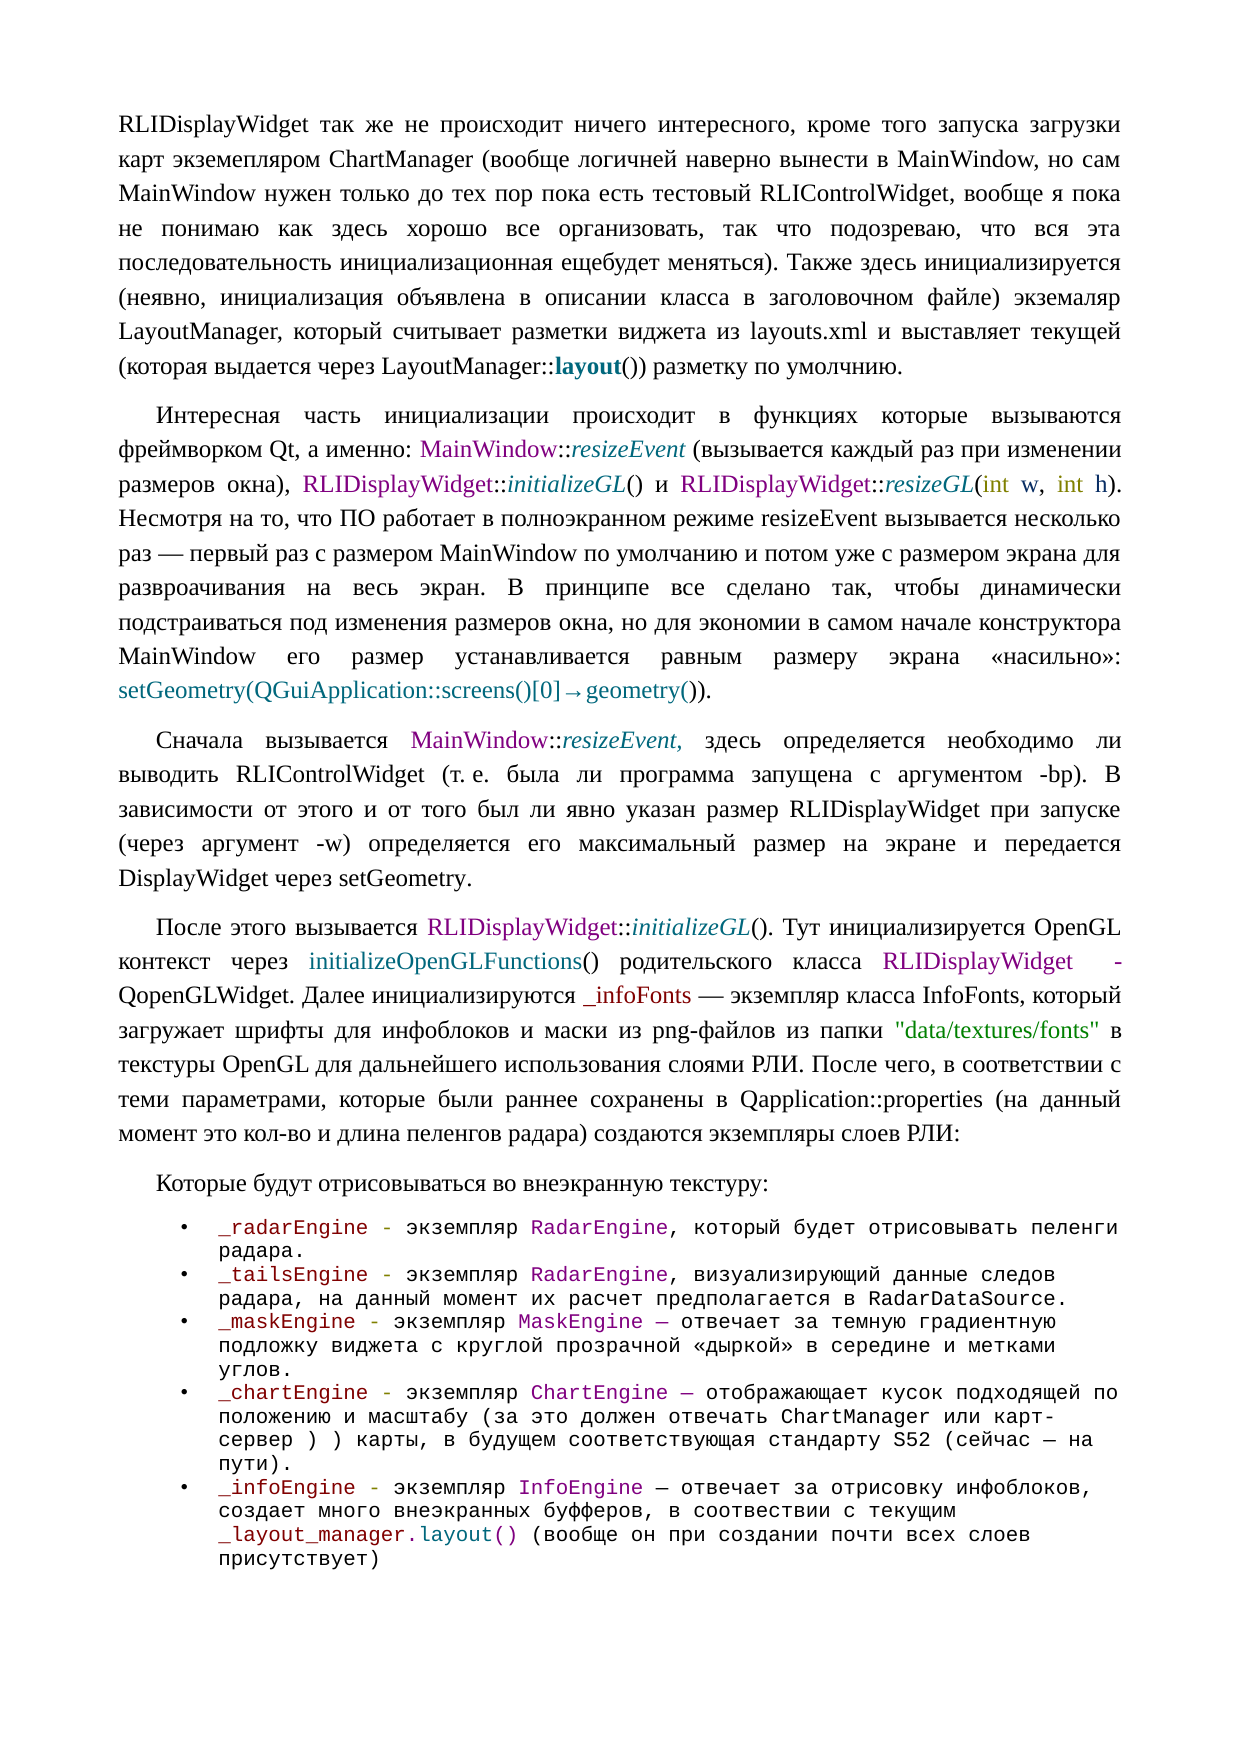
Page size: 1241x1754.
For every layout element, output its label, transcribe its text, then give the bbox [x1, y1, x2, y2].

list _infoEngine - экземпляр InfoEngine — отвечает за отрисовку инфоблоков, создает много внеэкранных буфферов, в соотвествии с текущим _layout_manager.layout() (вообще он при создании почти всех слоев присутствует) [181, 1477, 1122, 1571]
text Сначала вызывается MainWindow::resizeEvent, здесь определяется необходимо ли выводить RLIControlWidget (т. е. была ли программа запущена с аргументом -bp). В зависимости от этого и от того был ли явно указан размер RLIDisplayWidget при запуске (через аргумент -w) определяется его максимальный размер на экране и передается DisplayWidget через setGeometry. [118, 725, 1122, 891]
list _maskEngine - экземпляр MaskEngine — отвечает за темную градиентную подложку виджета с круглой прозрачной «дыркой» в середине и метками углов. [181, 1311, 1122, 1382]
text RLIDisplayWidget так же не происходит ничего интересного, кроме того запуска загрузки карт экземепляром ChartManager (вообще логичней наверно вынести в MainWindow, но сам MainWindow нужен только до тех пор пока есть тестовый RLIControlWidget, вообще я пока не понимаю как здесь хорошо все организовать, так что подозреваю, что вся эта последовательность инициализационная ещебудет меняться). Также здесь инициализируется (неявно, инициализация объявлена в описании класса в заголовочном файле) экземаляр LayoutManager, который считывает разметки виджета из layouts.xml и выставляет текущей (которая выдается через LayoutManager::layout()) разметку по умолчнию. [118, 109, 1122, 379]
list _tailsEngine - экземпляр RadarEngine, визуализирующий данные следов радара, на данный момент их расчет предполагается в RadarDataSource. [181, 1264, 1122, 1311]
text Интересная часть инициализации происходит в функциях которые вызываются фреймворком Qt, а именно: MainWindow::resizeEvent (вызывается каждый раз при изменении размеров окна), RLIDisplayWidget::initializeGL() и RLIDisplayWidget::resizeGL(int w, int h). Несмотря на то, что ПО работает в полноэкранном режиме resizeEvent вызывается несколько раз — первый раз с размером MainWindow по умолчанию и потом уже с размером экрана для развроачивания на весь экран. В принципе все сделано так, чтобы динамически подстраиваться под изменения размеров окна, но для экономии в самом начале конструктора MainWindow его размер устанавливается равным размеру экрана «насильно»: setGeometry(QGuiApplication::screens()[0]→geometry()). [118, 400, 1122, 704]
list _radarEngine - экземпляр RadarEngine, который будет отрисовывать пеленги радара. [181, 1217, 1122, 1264]
text Которые будут отрисовываться во внеэкранную текстуру: [118, 1168, 1122, 1196]
text После этого вызывается RLIDisplayWidget::initializeGL(). Тут инициализируется OpenGL контекст через initializeOpenGLFunctions() родительского класса RLIDisplayWidget - QopenGLWidget. Далее инициализируются _infoFonts — экземпляр класса InfoFonts, который загружает шрифты для инфоблоков и маски из png-файлов из папки "data/textures/fonts" в текстуры OpenGL для дальнейшего использования слоями РЛИ. После чего, в соответствии с теми параметрами, которые были раннее сохранены в Qapplication::properties (на данный момент это кол-во и длина пеленгов радара) создаются экземпляры слоев РЛИ: [118, 912, 1122, 1147]
list _chartEngine - экземпляр ChartEngine — отображающает кусок подходящей по положению и масштабу (за это должен отвечать ChartManager или карт-сервер ) ) карты, в будущем соответствующая стандарту S52 (сейчас — на пути). [181, 1382, 1122, 1477]
